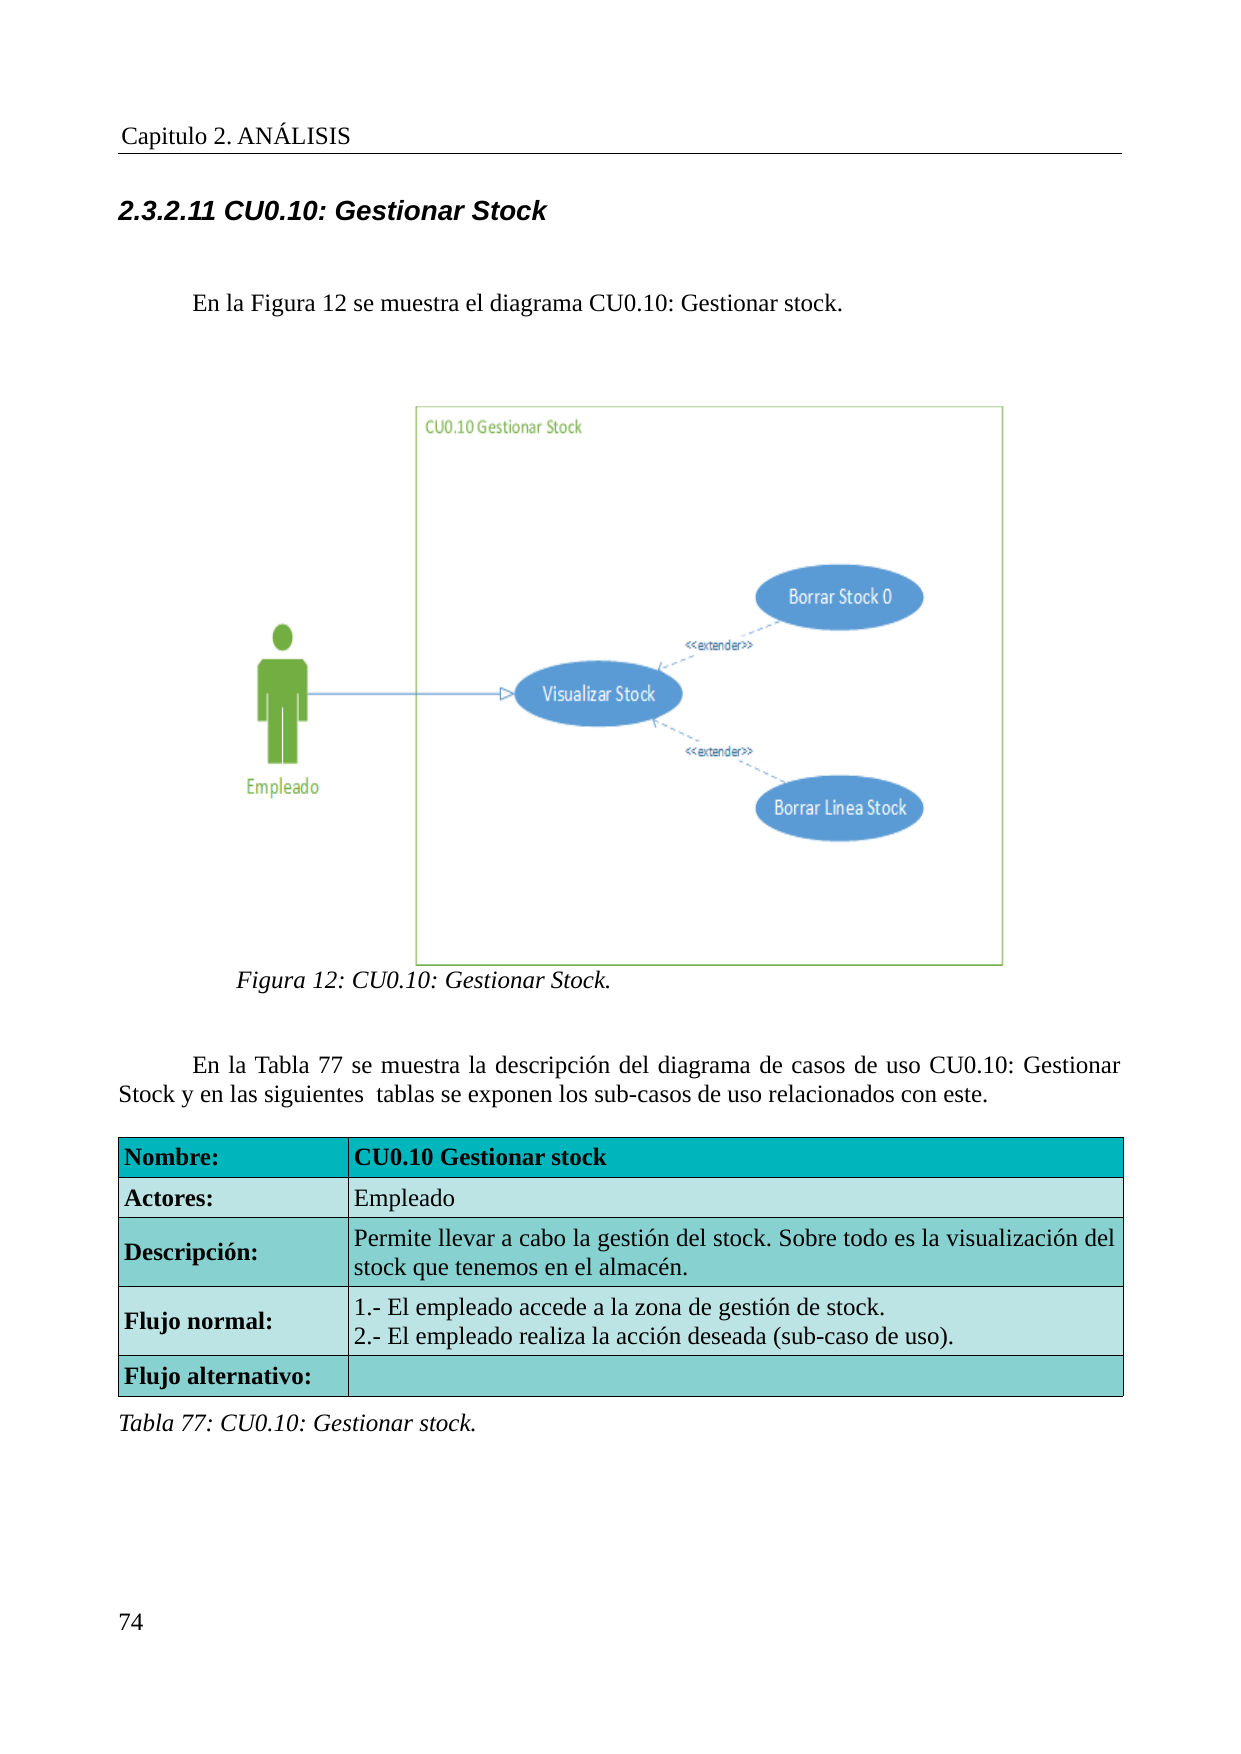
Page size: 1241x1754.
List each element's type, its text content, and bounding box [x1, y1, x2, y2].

subtitle 2.3.2.11 CU0.10: Gestionar Stock [118, 195, 1122, 227]
table_cell Empleado [349, 1178, 1123, 1217]
text Figura 12: CU0.10: Gestionar Stock. [236, 966, 1004, 994]
table_cell Descripción: [119, 1218, 348, 1286]
table_header CU0.10 Gestionar stock [349, 1138, 1123, 1177]
table_cell Flujo alternativo: [119, 1356, 348, 1396]
table_cell 1.- El empleado accede a la zona de gestión de stock. 2.- El empleado realiza la acción deseada (sub-caso de uso). [349, 1287, 1123, 1355]
text En la Tabla 77 se muestra la descripción del diagrama de casos de uso CU0.10: Gestionar Stock y en las siguientes tablas se exponen los sub-casos de uso relacionados con este. [118, 963, 1122, 1108]
text Tabla 77: CU0.10: Gestionar stock. [118, 1408, 1122, 1437]
table_header Nombre: [119, 1138, 348, 1177]
table_cell Permite llevar a cabo la gestión del stock. Sobre todo es la visualización del stock que tenemos en el almacén. [349, 1218, 1123, 1286]
picture [236, 406, 1004, 966]
table_cell Actores: [119, 1178, 348, 1217]
text En la Figura 12 se muestra el diagrama CU0.10: Gestionar stock. [118, 288, 1122, 317]
table_cell Flujo normal: [119, 1287, 348, 1355]
table_cell [349, 1356, 1123, 1396]
